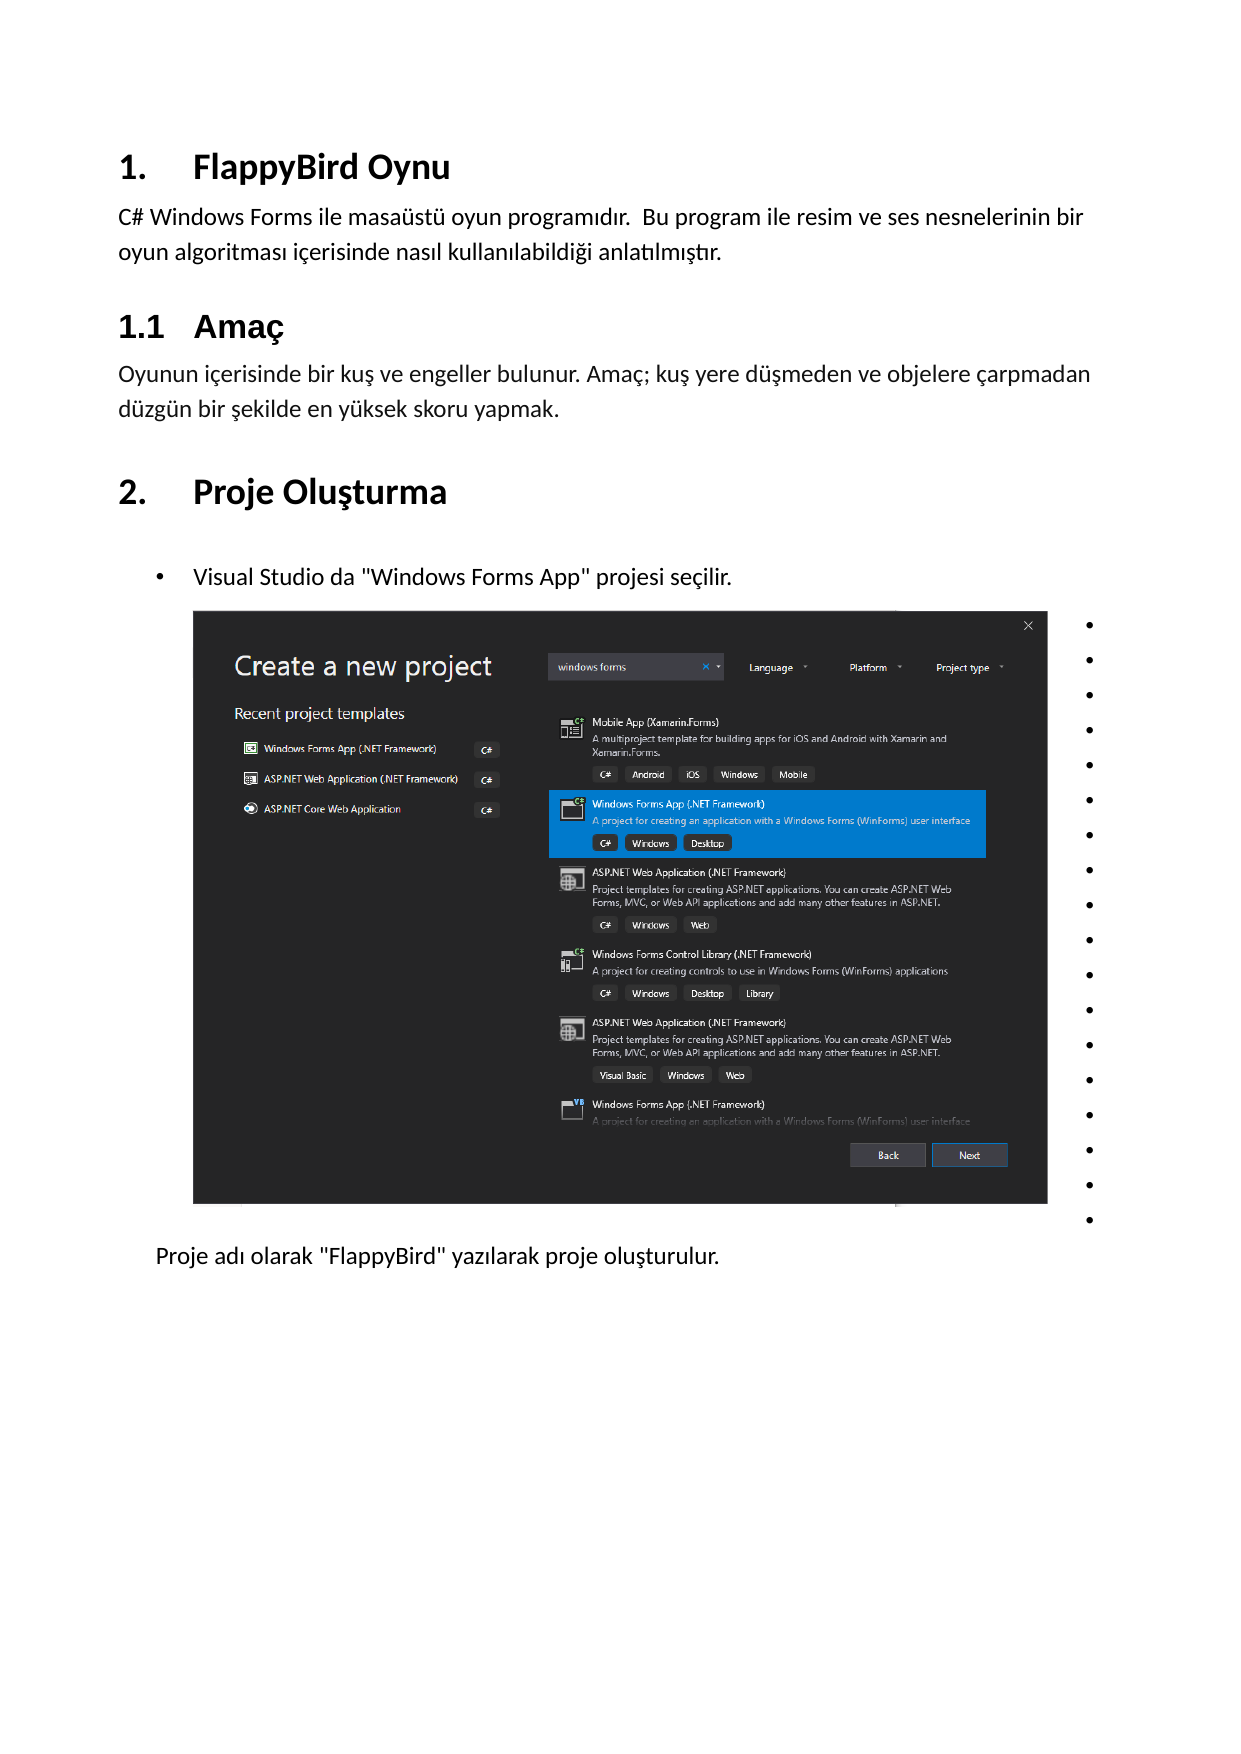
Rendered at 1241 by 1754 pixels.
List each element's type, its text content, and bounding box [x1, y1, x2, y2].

list Visual Studio da "Windows Forms App" projesi seçilir. [156, 561, 1122, 591]
text Oyunun içerisinde bir kuş ve engeller bulunur. Amaç; kuş yere düşmeden ve objelere çarpmadan düzgün bir şekilde en yüksek skoru yapmak. [118, 358, 1122, 423]
subtitle FlappyBird Oynu [118, 143, 1122, 189]
text C# Windows Forms ile masaüstü oyun programıdır. Bu program ile resim ve ses nesnelerinin bir oyun algoritması içerisinde nasıl kullanılabildiği anlatılmıştır. [118, 201, 1122, 267]
list Proje adı olarak "FlappyBird" yazılarak proje oluşturulur. [156, 1207, 1122, 1271]
picture [192, 610, 1048, 1207]
subtitle Proje Oluşturma [118, 468, 1122, 513]
subtitle Amaç [118, 307, 1122, 346]
